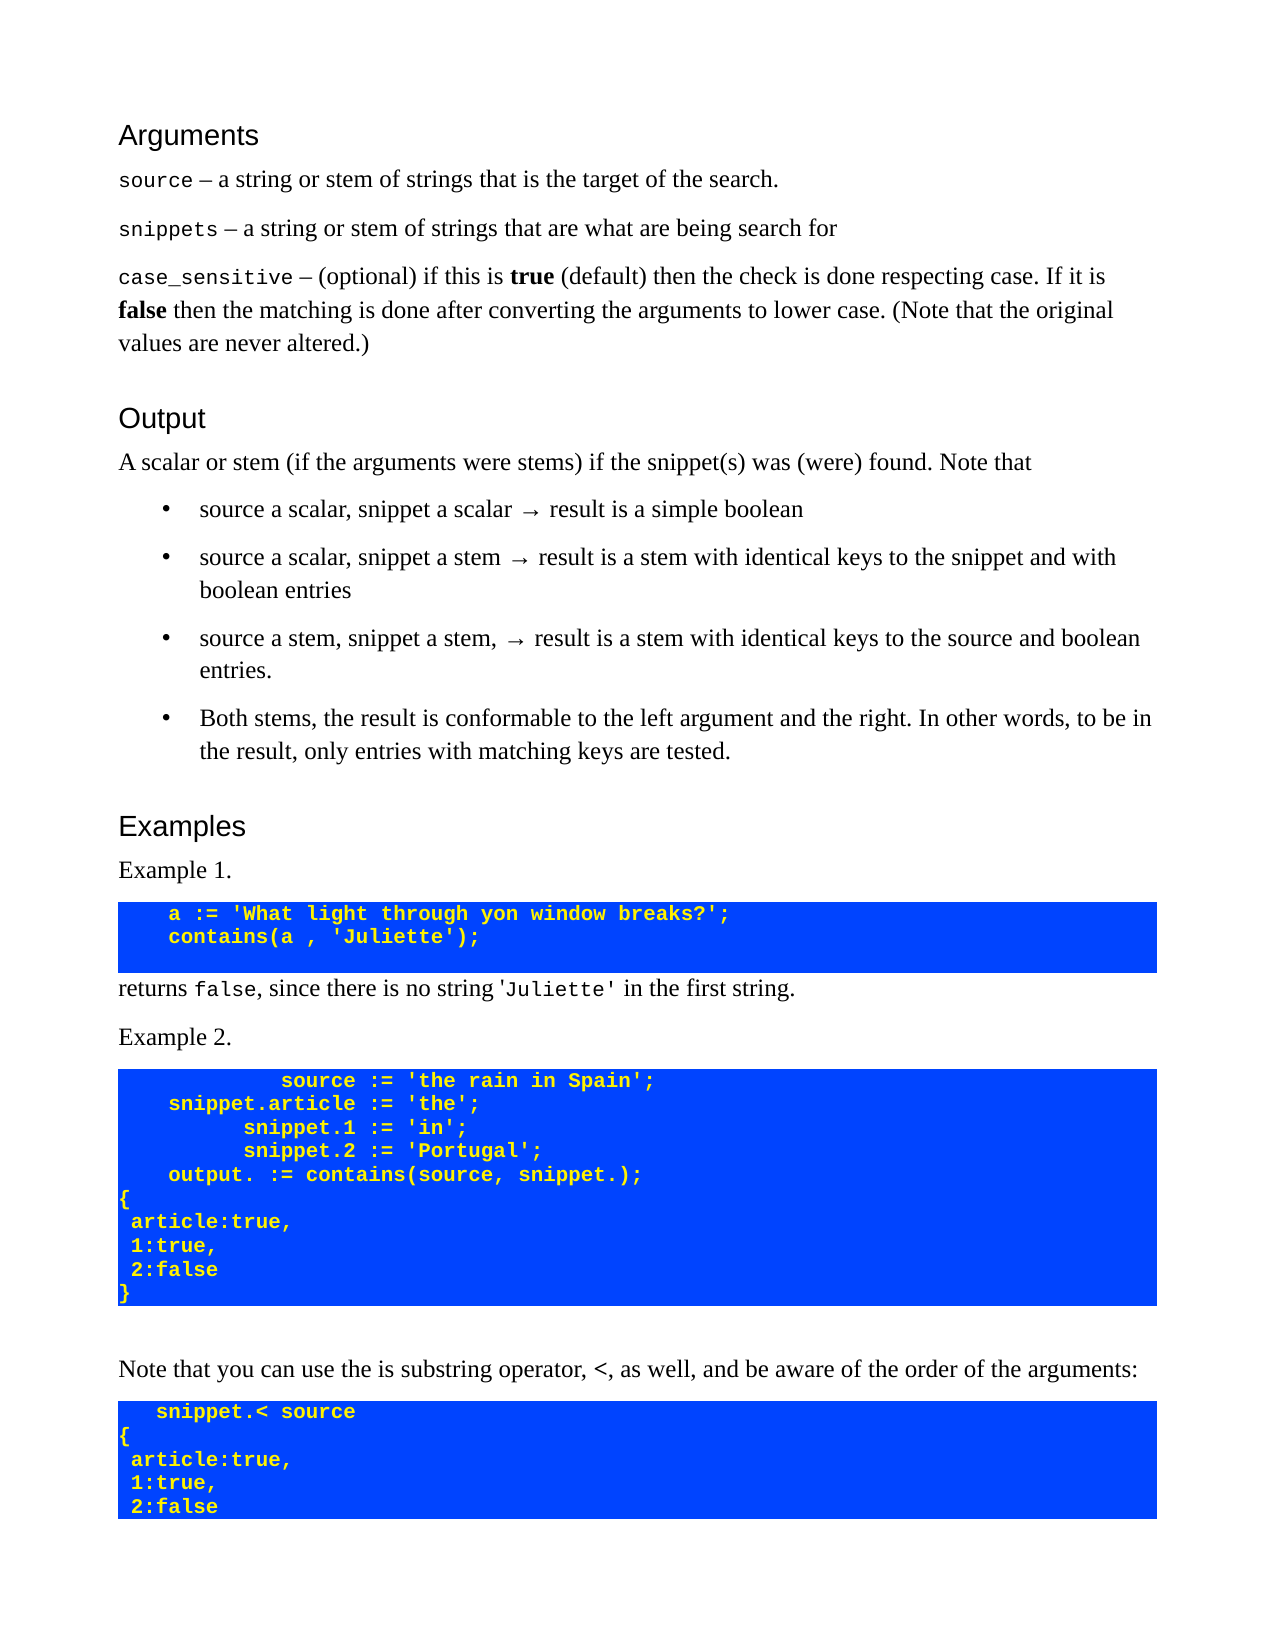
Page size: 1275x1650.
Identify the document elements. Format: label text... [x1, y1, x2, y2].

text article:true, [118, 1448, 1157, 1472]
text returns false, since there is no string 'Juliette' in the first string. [118, 973, 1157, 1003]
text Example 2. [118, 1022, 1157, 1051]
subtitle Examples [118, 809, 1157, 842]
text snippet.< source { [118, 1401, 1157, 1448]
text snippet.2 := 'Portugal'; [118, 1141, 1157, 1164]
subtitle Arguments [118, 118, 1157, 152]
text A scalar or stem (if the arguments were stems) if the snippet(s) was (were) found. Note that [118, 447, 1157, 476]
text a := 'What light through yon window breaks?'; [118, 902, 1157, 926]
text case_sensitive – (optional) if this is true (default) then the check is done respecting case. If it is false then the matching is done after converting the arguments to lower case. (Note that the original values are never altered.) [118, 261, 1157, 357]
text snippets – a string or stem of strings that are what are being search for [118, 213, 1157, 242]
list source a scalar, snippet a stem → result is a stem with identical keys to the snippet and with boolean entries [162, 542, 1157, 604]
text source – a string or stem of strings that is the target of the search. [118, 164, 1157, 194]
list source a scalar, snippet a scalar → result is a simple boolean [162, 494, 1157, 523]
text source := 'the rain in Spain'; [118, 1069, 1157, 1093]
text Example 1. [118, 855, 1157, 884]
text } [118, 1282, 1157, 1306]
text 1:true, [118, 1472, 1157, 1496]
subtitle Output [118, 401, 1157, 434]
text contains(a , 'Juliette'); [118, 926, 1157, 950]
text Note that you can use the is substring operator, <, as well, and be aware of the order of the arguments: [118, 1354, 1157, 1382]
list Both stems, the result is conformable to the left argument and the right. In other words, to be in the result, only entries with matching keys are tested. [162, 703, 1157, 765]
text article:true, [118, 1211, 1157, 1235]
text snippet.1 := 'in'; [118, 1117, 1157, 1141]
text output. := contains(source, snippet.); [118, 1164, 1157, 1188]
text 2:false [118, 1259, 1157, 1282]
text { [118, 1188, 1157, 1211]
text 1:true, [118, 1235, 1157, 1259]
text 2:false [118, 1496, 1157, 1519]
list source a stem, snippet a stem, → result is a stem with identical keys to the source and boolean entries. [162, 623, 1157, 684]
text snippet.article := 'the'; [118, 1093, 1157, 1117]
